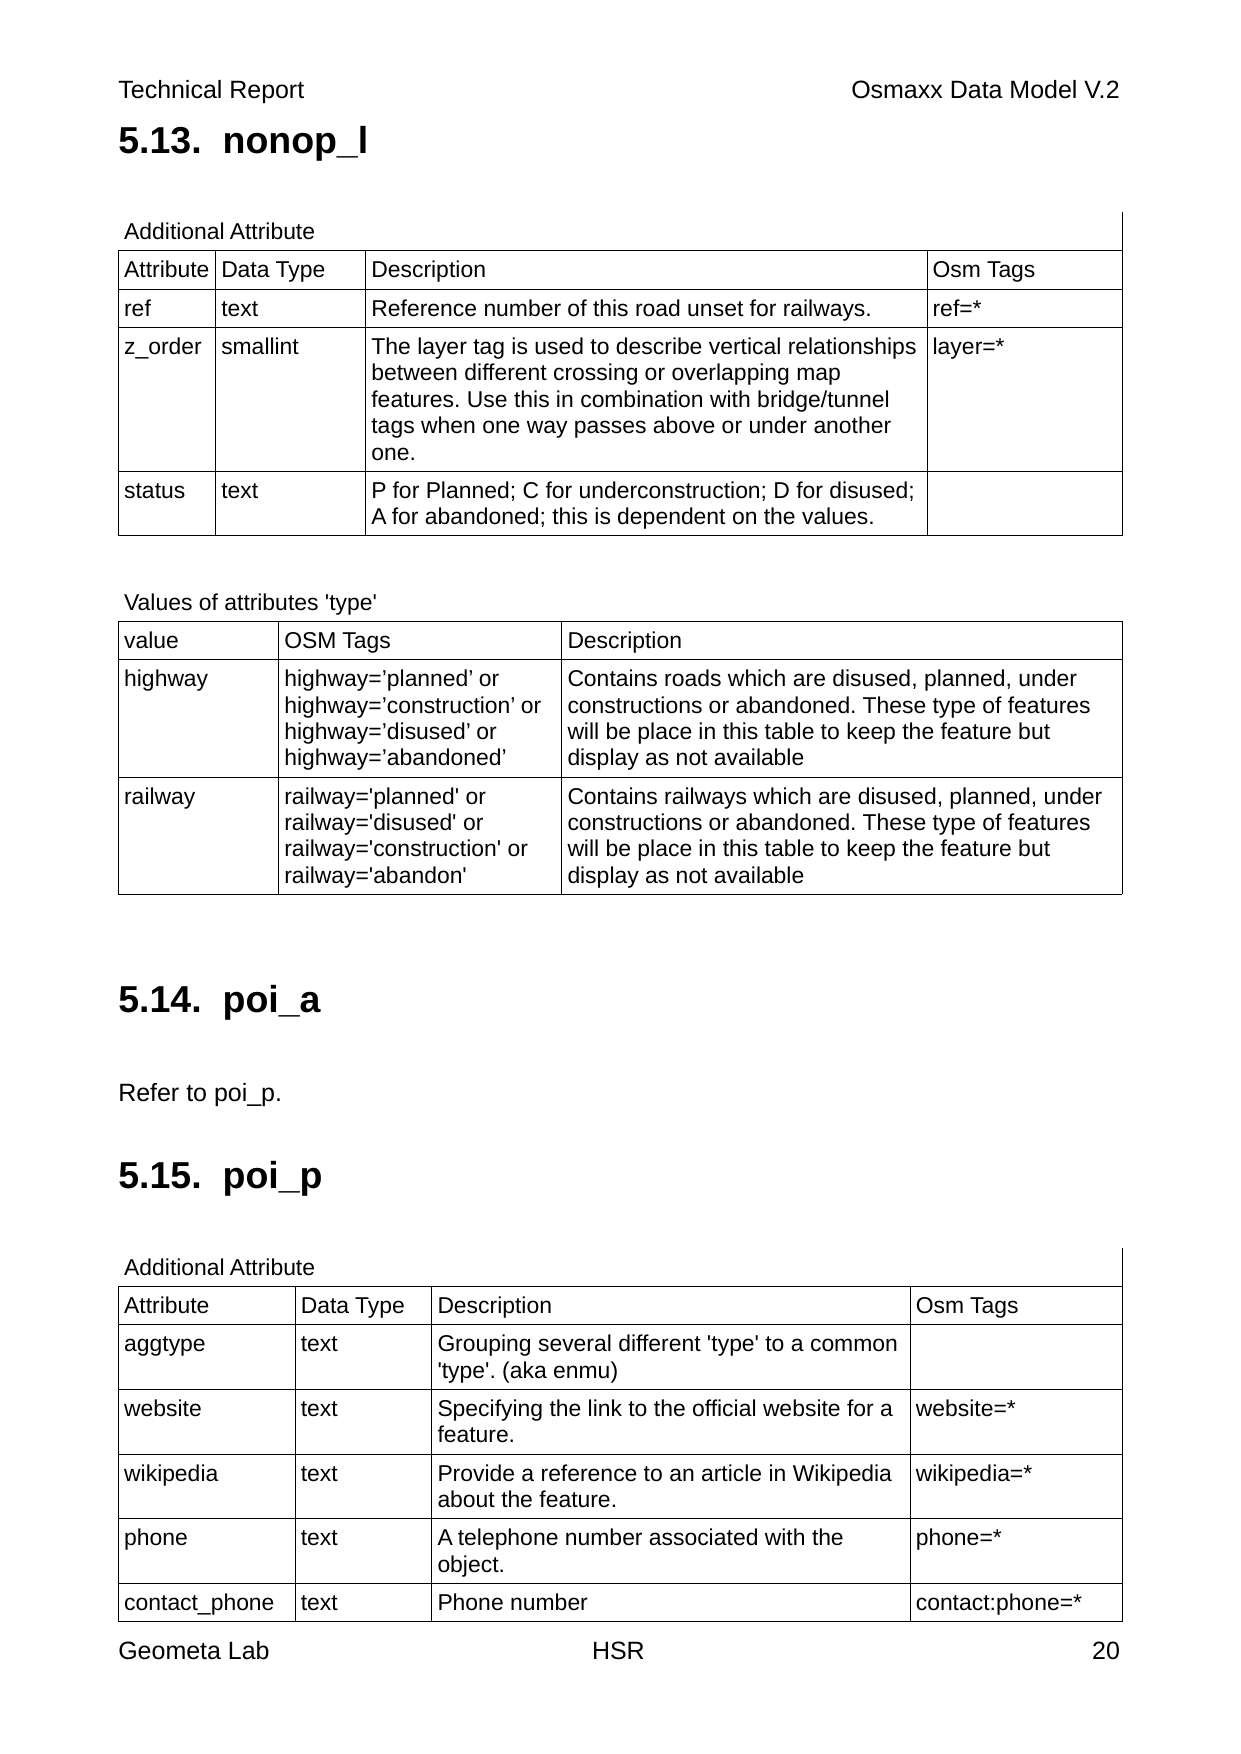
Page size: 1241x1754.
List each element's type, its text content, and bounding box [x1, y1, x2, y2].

table_cell Description [562, 622, 1122, 659]
table_cell text [216, 472, 365, 535]
table_cell Provide a reference to an article in Wikipedia about the feature. [432, 1455, 910, 1518]
table_cell contact_phone [119, 1584, 295, 1621]
table_cell status [119, 472, 215, 535]
table_cell text [296, 1390, 431, 1453]
table_cell Data Type [296, 1287, 431, 1324]
table_cell Osm Tags [911, 1287, 1122, 1324]
table_cell text [296, 1325, 431, 1389]
table_cell value [119, 622, 278, 659]
table_header Values of attributes 'type' [118, 583, 1122, 621]
table_cell ref [119, 290, 215, 327]
table_cell Data Type [216, 251, 365, 288]
table_cell A telephone number associated with the object. [432, 1519, 910, 1583]
subtitle poi_a [118, 977, 1122, 1020]
table_cell railway [119, 778, 278, 894]
table_cell Specifying the link to the official website for a feature. [432, 1390, 910, 1453]
table_cell Osm Tags [928, 251, 1122, 288]
table_cell Attribute [119, 1287, 295, 1324]
table_cell wikipedia [119, 1455, 295, 1518]
table_cell text [296, 1584, 431, 1621]
table_cell Grouping several different 'type' to a common 'type'. (aka enmu) [432, 1325, 910, 1389]
table_cell Contains railways which are disused, planned, under constructions or abandoned. These type of features will be place in this table to keep the feature but display as not available [562, 778, 1122, 894]
table_cell Phone number [432, 1584, 910, 1621]
subtitle poi_p [118, 1154, 1122, 1197]
table_cell ref=* [928, 290, 1122, 327]
table_cell phone [119, 1519, 295, 1583]
table_cell phone=* [911, 1519, 1122, 1583]
table_cell layer=* [928, 328, 1122, 471]
table_cell Attribute [119, 251, 215, 288]
table_cell OSM Tags [279, 622, 561, 659]
table_cell The layer tag is used to describe vertical relationships between different crossing or overlapping map features. Use this in combination with bridge/tunnel tags when one way passes above or under another one. [366, 328, 927, 471]
table_cell wikipedia=* [911, 1455, 1122, 1518]
table_cell railway='planned' or railway='disused' or railway='construction' or railway='abandon' [279, 778, 561, 894]
table_cell Contains roads which are disused, planned, under constructions or abandoned. These type of features will be place in this table to keep the feature but display as not available [562, 660, 1122, 776]
table_cell highway [119, 660, 278, 776]
table_cell contact:phone=* [911, 1584, 1122, 1621]
table_cell P for Planned; C for underconstruction; D for disused; A for abandoned; this is dependent on the values. [366, 472, 927, 535]
table_cell [928, 472, 1122, 535]
subtitle nonop_l [118, 118, 1122, 161]
table_cell smallint [216, 328, 365, 471]
table_cell Reference number of this road unset for railways. [366, 290, 927, 327]
table_header Additional Attribute [118, 1248, 1122, 1286]
table_cell aggtype [119, 1325, 295, 1389]
table_cell text [296, 1519, 431, 1583]
table_header Additional Attribute [118, 212, 1122, 250]
table_cell Description [432, 1287, 910, 1324]
table_cell website [119, 1390, 295, 1453]
table_cell text [216, 290, 365, 327]
table_cell website=* [911, 1390, 1122, 1453]
table_cell [911, 1325, 1122, 1389]
table_cell z_order [119, 328, 215, 471]
table_cell highway=’planned’ or highway=’construction’ or highway=’disused’ or highway=’abandoned’ [279, 660, 561, 776]
table_cell Description [366, 251, 927, 288]
table_cell text [296, 1455, 431, 1518]
text Refer to poi_p. [118, 1071, 1122, 1107]
